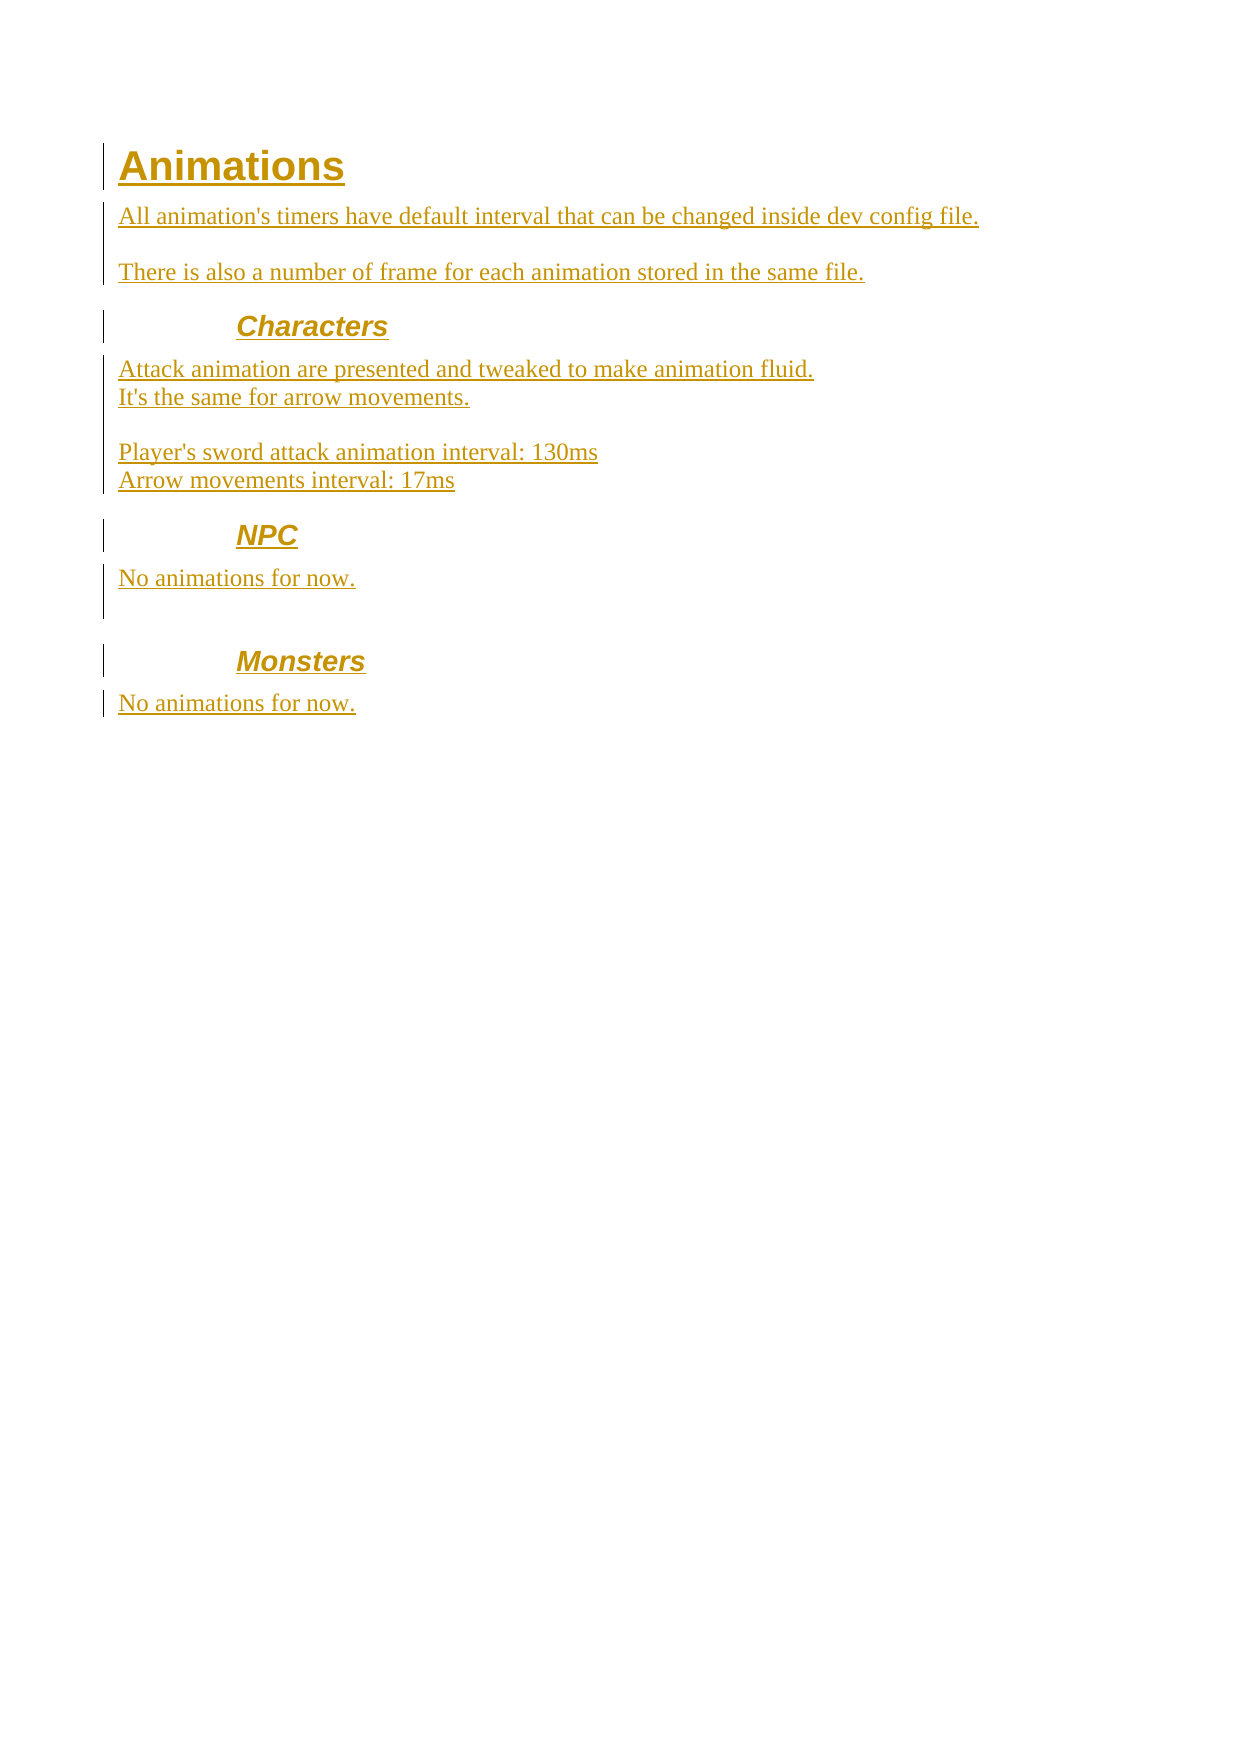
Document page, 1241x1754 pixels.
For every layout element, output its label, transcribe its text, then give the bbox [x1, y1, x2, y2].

subtitle NPC [236, 519, 1122, 552]
subtitle Characters [236, 310, 1122, 343]
text Arrow movements interval: 17ms [118, 466, 1122, 494]
text No animations for now. [118, 689, 1122, 717]
text No animations for now. [118, 564, 1122, 592]
subtitle Monsters [236, 644, 1122, 677]
text It's the same for arrow movements. [118, 383, 1122, 411]
text All animation's timers have default interval that can be changed inside dev config file. [118, 202, 1122, 230]
text Player's sword attack animation interval: 130ms [118, 438, 1122, 466]
subtitle Animations [118, 143, 1122, 190]
text There is also a number of frame for each animation stored in the same file. [118, 258, 1122, 285]
text Attack animation are presented and tweaked to make animation fluid. [118, 355, 1122, 383]
